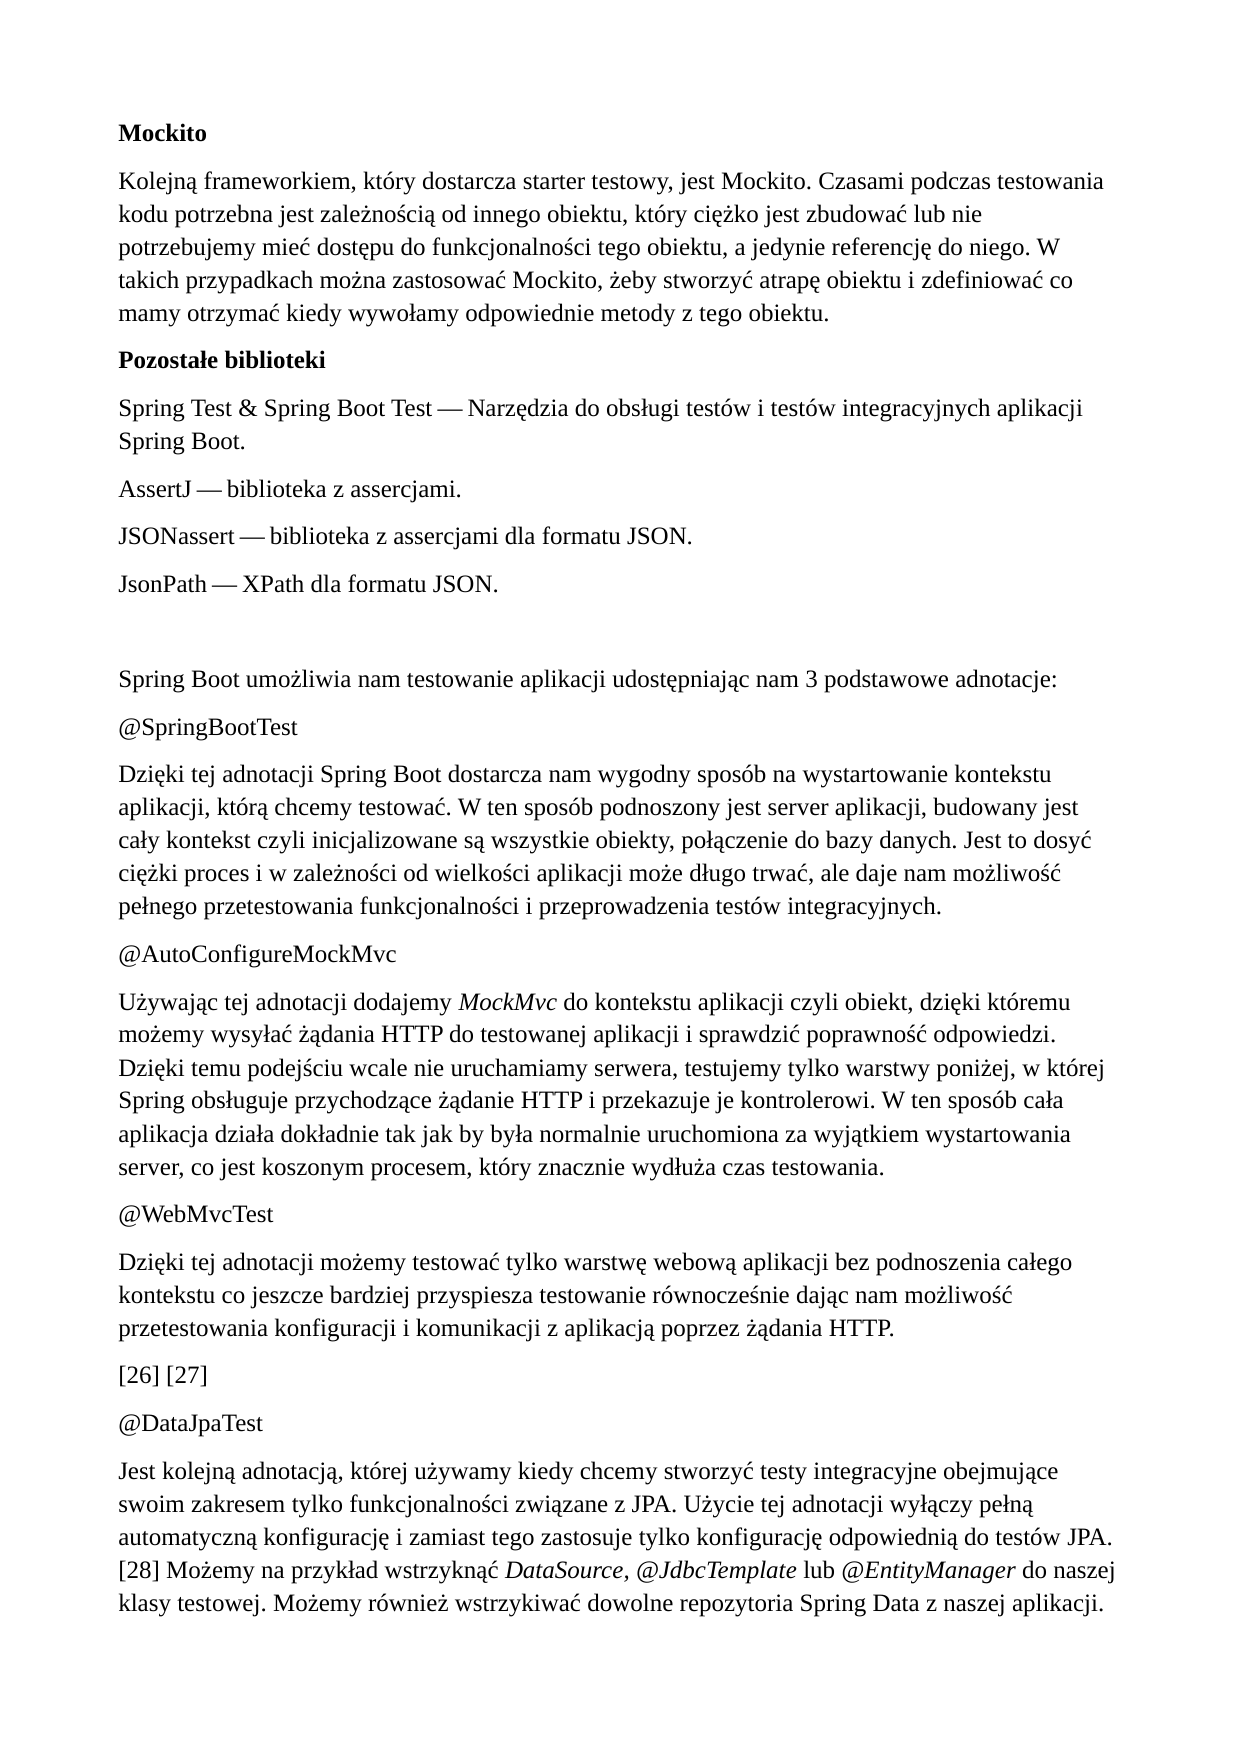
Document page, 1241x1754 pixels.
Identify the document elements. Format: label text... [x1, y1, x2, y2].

text Spring Test & Spring Boot Test — Narzędzia do obsługi testów i testów integracyjnych aplikacji Spring Boot. [118, 393, 1122, 455]
text Spring Boot umożliwia nam testowanie aplikacji udostępniając nam 3 podstawowe adnotacje: [118, 664, 1122, 693]
text [26] [27] [118, 1361, 1122, 1389]
text @DataJpaTest [118, 1408, 1122, 1437]
text Dzięki tej adnotacji Spring Boot dostarcza nam wygodny sposób na wystartowanie kontekstu aplikacji, którą chcemy testować. W ten sposób podnoszony jest server aplikacji, budowany jest cały kontekst czyli inicjalizowane są wszystkie obiekty, połączenie do bazy danych. Jest to dosyć ciężki proces i w zależności od wielkości aplikacji może długo trwać, ale daje nam możliwość pełnego przetestowania funkcjonalności i przeprowadzenia testów integracyjnych. [118, 759, 1122, 920]
text Mockito [118, 118, 1122, 147]
text @SpringBootTest [118, 712, 1122, 740]
text JSONassert — biblioteka z assercjami dla formatu JSON. [118, 521, 1122, 550]
text Pozostałe biblioteki [118, 345, 1122, 374]
text Jest kolejną adnotacją, której używamy kiedy chcemy stworzyć testy integracyjne obejmujące swoim zakresem tylko funkcjonalności związane z JPA. Użycie tej adnotacji wyłączy pełną automatyczną konfigurację i zamiast tego zastosuje tylko konfigurację odpowiednią do testów JPA. [28] Możemy na przykład wstrzyknąć DataSource, @JdbcTemplate lub @EntityManager do naszej klasy testowej. Możemy również wstrzykiwać dowolne repozytoria Spring Data z naszej aplikacji. [118, 1456, 1122, 1617]
text Kolejną frameworkiem, który dostarcza starter testowy, jest Mockito. Czasami podczas testowania kodu potrzebna jest zależnością od innego obiektu, który ciężko jest zbudować lub nie potrzebujemy mieć dostępu do funkcjonalności tego obiektu, a jedynie referencję do niego. W takich przypadkach można zastosować Mockito, żeby stworzyć atrapę obiektu i zdefiniować co mamy otrzymać kiedy wywołamy odpowiednie metody z tego obiektu. [118, 166, 1122, 327]
text JsonPath — XPath dla formatu JSON. [118, 569, 1122, 598]
text Używając tej adnotacji dodajemy MockMvc do kontekstu aplikacji czyli obiekt, dzięki któremu możemy wysyłać żądania HTTP do testowanej aplikacji i sprawdzić poprawność odpowiedzi. Dzięki temu podejściu wcale nie uruchamiamy serwera, testujemy tylko warstwy poniżej, w której Spring obsługuje przychodzące żądanie HTTP i przekazuje je kontrolerowi. W ten sposób cała aplikacja działa dokładnie tak jak by była normalnie uruchomiona za wyjątkiem wystartowania server, co jest koszonym procesem, który znacznie wydłuża czas testowania. [118, 987, 1122, 1180]
text @WebMvcTest [118, 1199, 1122, 1228]
text Dzięki tej adnotacji możemy testować tylko warstwę webową aplikacji bez podnoszenia całego kontekstu co jeszcze bardziej przyspiesza testowanie równocześnie dając nam możliwość przetestowania konfiguracji i komunikacji z aplikacją poprzez żądania HTTP. [118, 1247, 1122, 1342]
text @AutoConfigureMockMvc [118, 939, 1122, 968]
text AssertJ — biblioteka z assercjami. [118, 474, 1122, 502]
